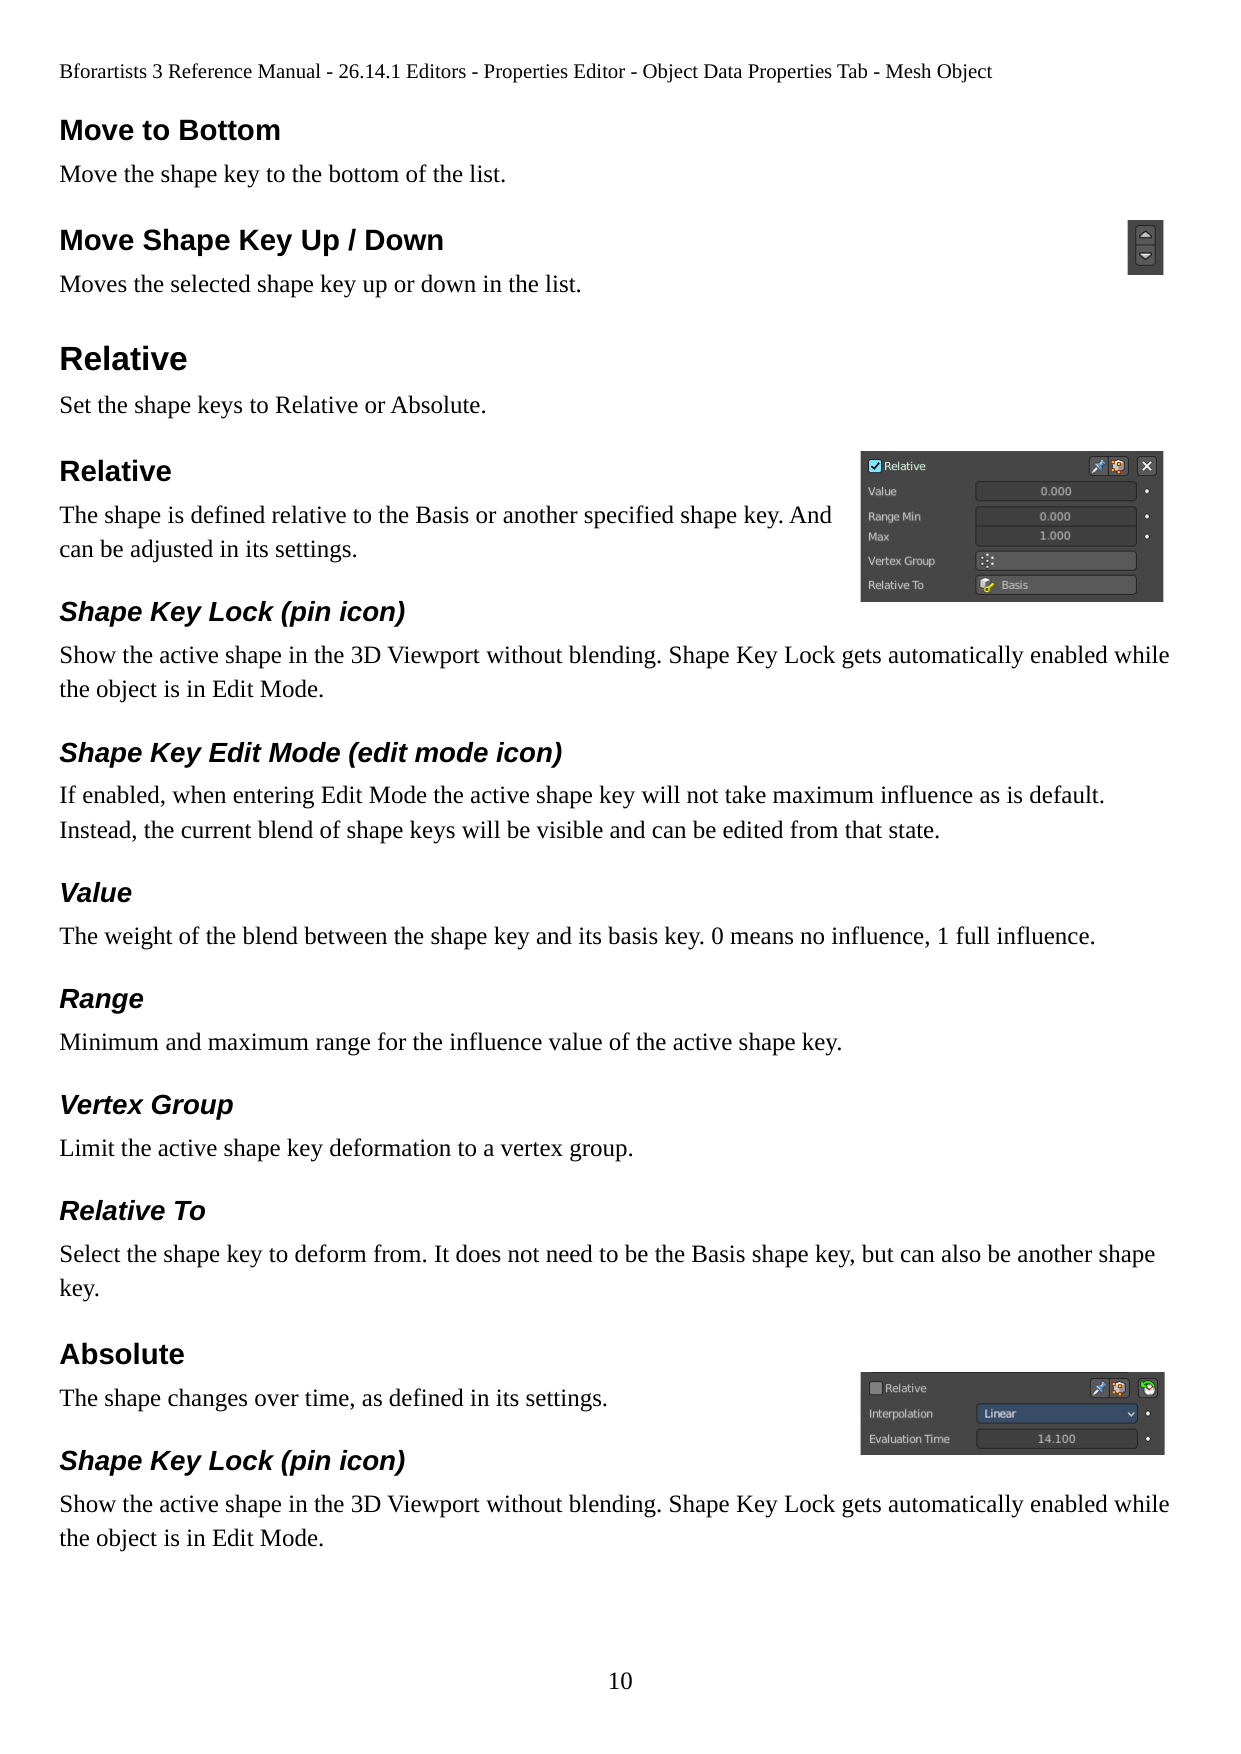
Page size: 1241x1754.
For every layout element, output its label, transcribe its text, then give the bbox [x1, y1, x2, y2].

subtitle [1164, 222, 1181, 256]
subtitle Range [59, 982, 1181, 1014]
picture [860, 451, 1164, 602]
text Minimum and maximum range for the influence value of the active shape key. [59, 1027, 1181, 1056]
subtitle Shape Key Edit Mode (edit mode icon) [59, 736, 1181, 768]
text Show the active shape in the 3D Viewport without blending. Shape Key Lock gets automatically enabled while the object is in Edit Mode. [59, 640, 1181, 703]
picture [860, 1372, 1165, 1455]
text If enabled, when entering Edit Mode the active shape key will not take maximum influence as is default. Instead, the current blend of shape keys will be visible and can be edited from that state. [59, 781, 1181, 844]
subtitle Shape Key Lock (pin icon) [59, 1445, 1181, 1477]
subtitle Relative [59, 339, 1181, 377]
text Set the shape keys to Relative or Absolute. [59, 390, 1181, 418]
text Move the shape key to the bottom of the list. [59, 159, 1181, 188]
text Moves the selected shape key up or down in the list. [59, 269, 1181, 297]
subtitle Absolute [59, 1337, 1181, 1371]
text The shape changes over time, as defined in its settings. [59, 1383, 860, 1412]
subtitle Vertex Group [59, 1088, 1181, 1120]
subtitle Value [59, 877, 1181, 908]
subtitle [1164, 453, 1181, 487]
picture [1127, 220, 1164, 275]
text Select the shape key to deform from. It does not need to be the Basis shape key, but can also be another shape key. [59, 1239, 1181, 1302]
subtitle Relative To [59, 1194, 1181, 1226]
text The weight of the blend between the shape key and its basis key. 0 means no influence, 1 full influence. [59, 921, 1181, 950]
subtitle Shape Key Lock (pin icon) [59, 596, 1181, 628]
text Limit the active shape key deformation to a vertex group. [59, 1133, 1181, 1162]
text Show the active shape in the 3D Viewport without blending. Shape Key Lock gets automatically enabled while the object is in Edit Mode. [59, 1489, 1181, 1552]
subtitle Relative [59, 453, 860, 487]
text The shape is defined relative to the Basis or another specified shape key. And can be adjusted in its settings. [59, 500, 860, 563]
subtitle Move Shape Key Up / Down [59, 222, 1127, 256]
subtitle Move to Bottom [59, 113, 1181, 146]
